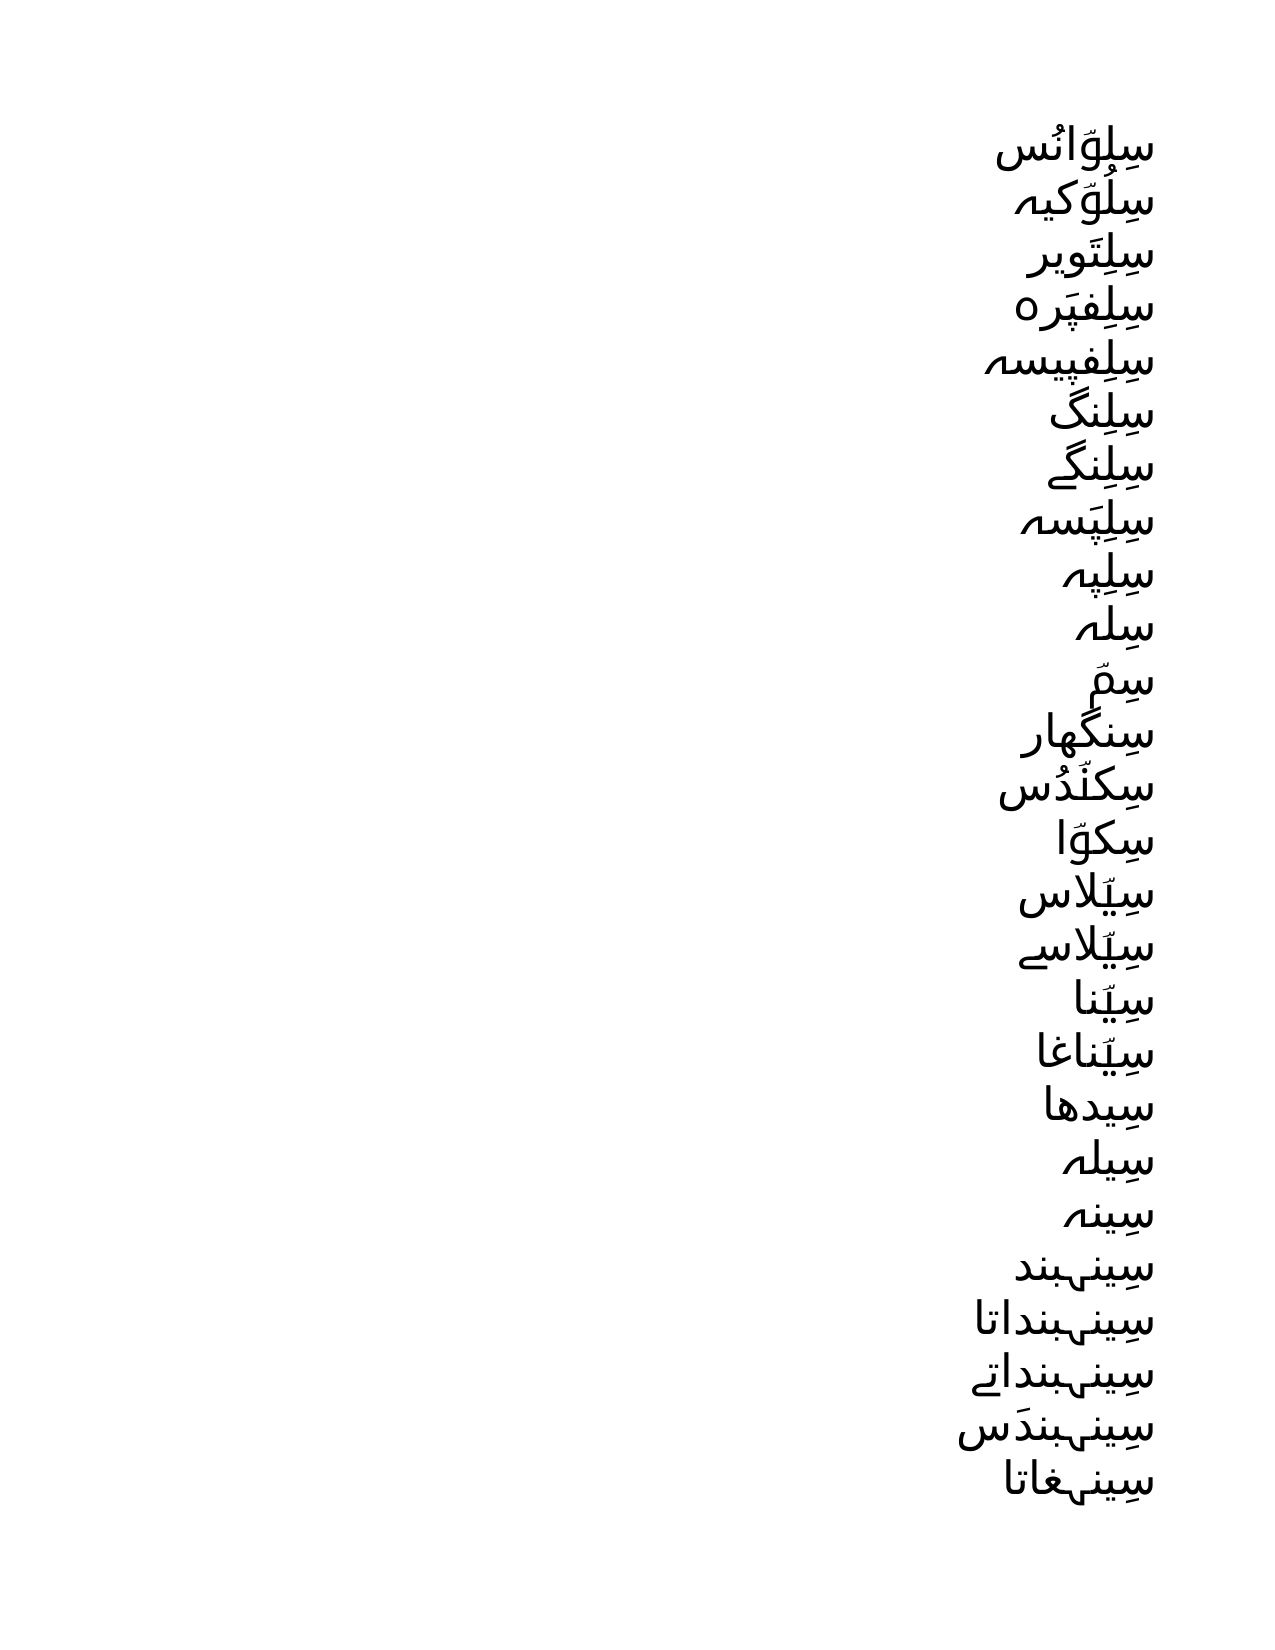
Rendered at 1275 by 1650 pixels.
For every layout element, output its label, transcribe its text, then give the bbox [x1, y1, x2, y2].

text سِلِفپیسہ [118, 331, 1157, 385]
text سِیؔلاسے [118, 918, 1157, 971]
text سِینہ​غاتا [118, 1451, 1157, 1505]
text سِینہ​بنداتا [118, 1291, 1157, 1345]
text سِیؔنا [118, 971, 1157, 1025]
text سِمؔ [118, 651, 1157, 705]
text سِیدھا [118, 1078, 1157, 1131]
text سِینہ​بند [118, 1238, 1157, 1291]
text سِلُوؔکیہ [118, 171, 1157, 225]
text سِیؔنا​غا [118, 1025, 1157, 1078]
text سِلِنگے [118, 438, 1157, 491]
text سِلوؔانُس [118, 118, 1157, 171]
text سِلِنگ [118, 385, 1157, 438]
text سِینہ [118, 1185, 1157, 1238]
text سِینہ​بنداتے [118, 1345, 1157, 1398]
text سِلِتَویر [118, 225, 1157, 278]
text سِلہ [118, 598, 1157, 651]
text سِکوؔا [118, 811, 1157, 865]
text سِلِفپَرہ [118, 278, 1157, 331]
text سِیلہ [118, 1131, 1157, 1185]
text سِکنؔدُس [118, 758, 1157, 811]
text سِلِپَسہ [118, 491, 1157, 545]
text سِلِپہ [118, 545, 1157, 598]
text سِینہ​بند​َس [118, 1398, 1157, 1451]
text سِنگھار [118, 705, 1157, 758]
text سِیؔلاس [118, 865, 1157, 918]
